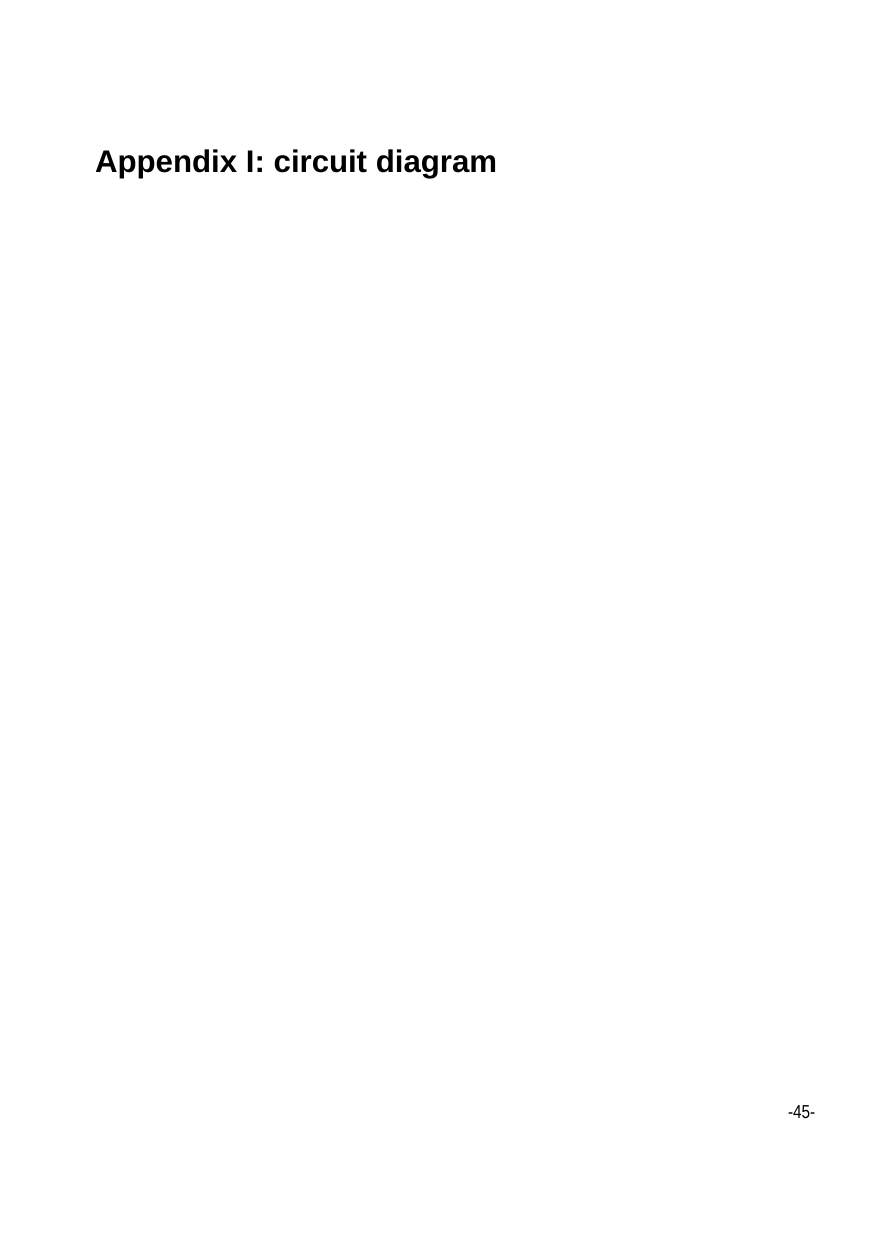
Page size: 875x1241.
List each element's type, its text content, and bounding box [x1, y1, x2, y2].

subtitle Appendix I: circuit diagram [95, 143, 815, 179]
